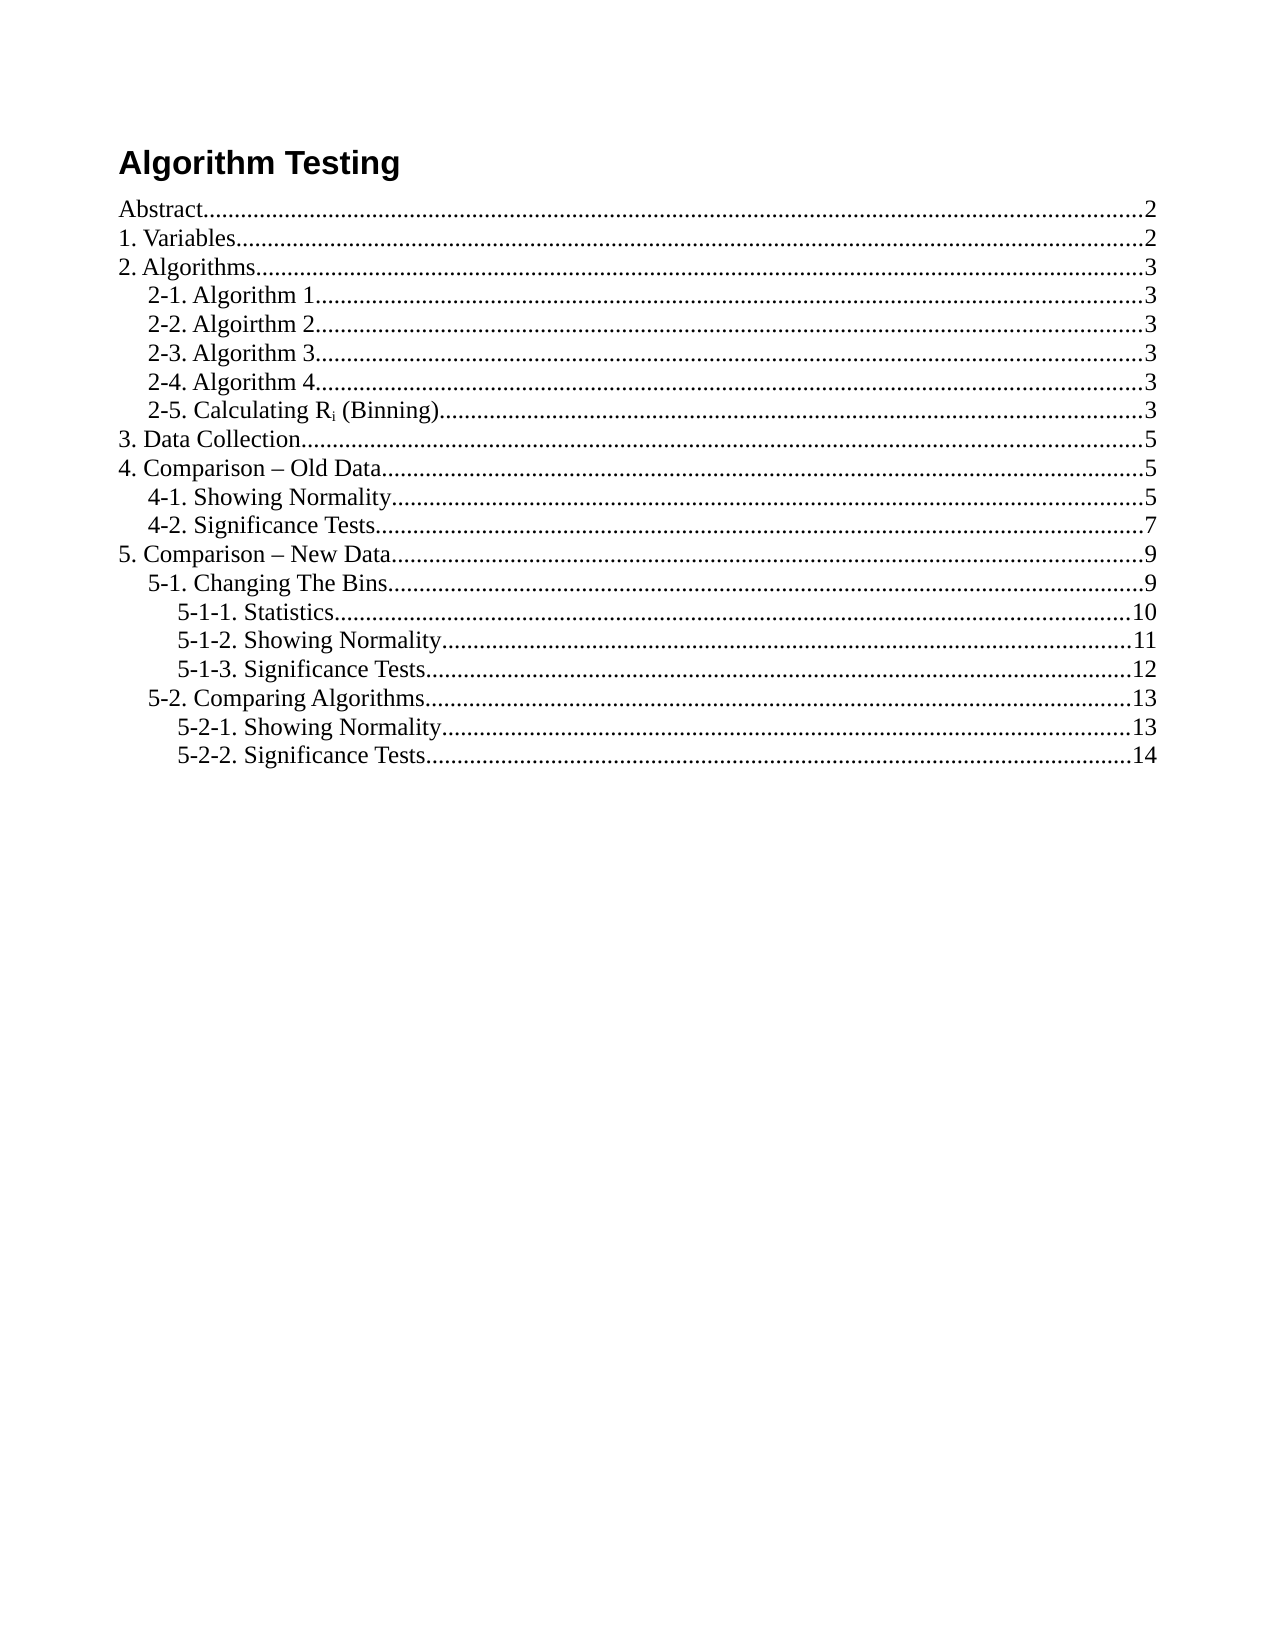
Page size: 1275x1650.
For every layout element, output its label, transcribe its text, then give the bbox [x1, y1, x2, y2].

text 5-2-2. Significance Tests 14 [177, 740, 1157, 769]
text 5-2-1. Showing Normality 13 [177, 712, 1157, 740]
text Abstract 2 [118, 194, 1157, 223]
text 4-1. Showing Normality 5 [148, 482, 1157, 510]
text 2. Algorithms 3 [118, 252, 1157, 280]
text 2-5. Calculating Ri (Binning) 3 [148, 395, 1157, 424]
text 5. Comparison – New Data 9 [118, 539, 1157, 568]
text 3. Data Collection 5 [118, 424, 1157, 453]
text 2-1. Algorithm 1 3 [148, 280, 1157, 309]
text 5-1-3. Significance Tests 12 [177, 654, 1157, 683]
text 1. Variables 2 [118, 223, 1157, 252]
text 2-2. Algoirthm 2 3 [148, 309, 1157, 338]
text 5-1-2. Showing Normality 11 [177, 625, 1157, 654]
text 5-1. Changing The Bins 9 [148, 568, 1157, 597]
text 2-4. Algorithm 4 3 [148, 367, 1157, 395]
subtitle Algorithm Testing [118, 143, 1157, 182]
text 5-1-1. Statistics 10 [177, 597, 1157, 625]
text 4. Comparison – Old Data 5 [118, 453, 1157, 482]
text 2-3. Algorithm 3 3 [148, 338, 1157, 367]
text 5-2. Comparing Algorithms 13 [148, 683, 1157, 712]
text 4-2. Significance Tests 7 [148, 510, 1157, 539]
